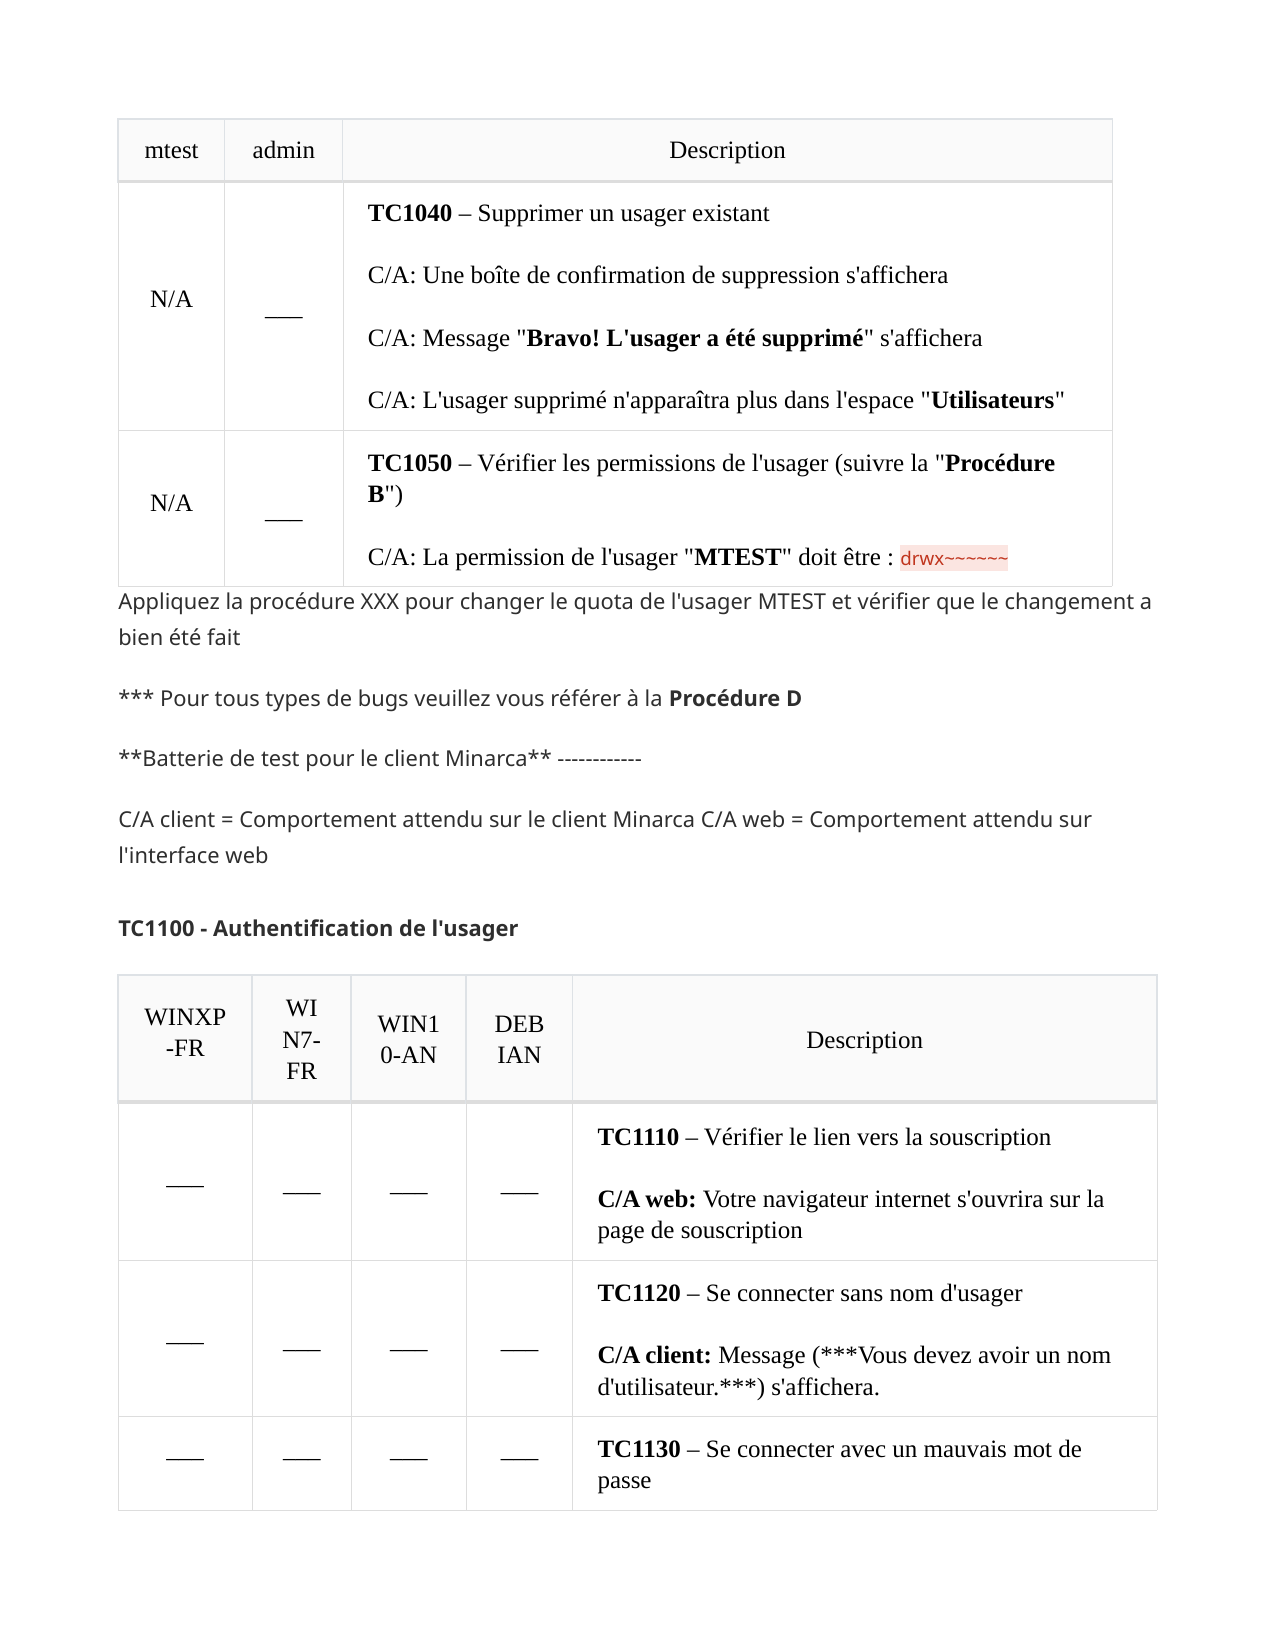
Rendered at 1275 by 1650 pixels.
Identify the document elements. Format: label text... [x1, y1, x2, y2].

table_header Description [343, 120, 1112, 180]
table_cell ___ [352, 1417, 466, 1510]
table_cell ___ [119, 1261, 252, 1416]
table_cell ___ [119, 1417, 252, 1510]
table_header WIN10-AN [352, 976, 465, 1100]
table_header DEBIAN [467, 976, 572, 1100]
table_header WINXP-FR [119, 976, 251, 1100]
subtitle TC1100 - Authentification de l'usager [118, 913, 1157, 943]
table_cell ___ [467, 1261, 572, 1416]
table_cell TC1040 – Supprimer un usager existant C/A: Une boîte de confirmation de suppression s'affichera C/A: Message "Bravo! L'usager a été supprimé" s'affichera C/A: L'usager supprimé n'apparaîtra plus dans l'espace "Utilisateurs" [344, 183, 1112, 430]
table_header WIN7-FR [253, 976, 350, 1100]
table_cell TC1120 – Se connecter sans nom d'usager C/A client: Message (***Vous devez avoir un nom d'utilisateur.***) s'affichera. [573, 1261, 1157, 1416]
table_cell ___ [352, 1261, 466, 1416]
table_cell TC1130 – Se connecter avec un mauvais mot de passe [573, 1417, 1157, 1510]
table_cell ___ [225, 431, 343, 586]
table_cell ___ [352, 1104, 466, 1260]
table_cell N/A [119, 431, 224, 586]
table_cell ___ [119, 1104, 252, 1260]
table_header admin [225, 120, 342, 180]
text C/A client = Comportement attendu sur le client Minarca C/A web = Comportement attendu sur l'interface web [118, 804, 1157, 870]
table_cell N/A [119, 183, 224, 430]
table_cell ___ [467, 1417, 572, 1510]
text **Batterie de test pour le client Minarca** ------------ [118, 743, 1157, 773]
table_header mtest [119, 120, 224, 180]
text *** Pour tous types de bugs veuillez vous référer à la Procédure D [118, 683, 1157, 712]
table_cell ___ [225, 183, 343, 430]
table_cell TC1110 – Vérifier le lien vers la souscription C/A web: Votre navigateur internet s'ouvrira sur la page de souscription [573, 1104, 1157, 1260]
table_cell ___ [253, 1261, 351, 1416]
text Appliquez la procédure XXX pour changer le quota de l'usager MTEST et vérifier que le changement a bien été fait [118, 586, 1157, 652]
table_header Description [573, 976, 1156, 1100]
table_cell TC1050 – Vérifier les permissions de l'usager (suivre la "Procédure B") C/A: La permission de l'usager "MTEST" doit être : drwx~~~~~~ [344, 431, 1112, 586]
table_cell ___ [467, 1104, 572, 1260]
table_cell ___ [253, 1104, 351, 1260]
table_cell ___ [253, 1417, 351, 1510]
